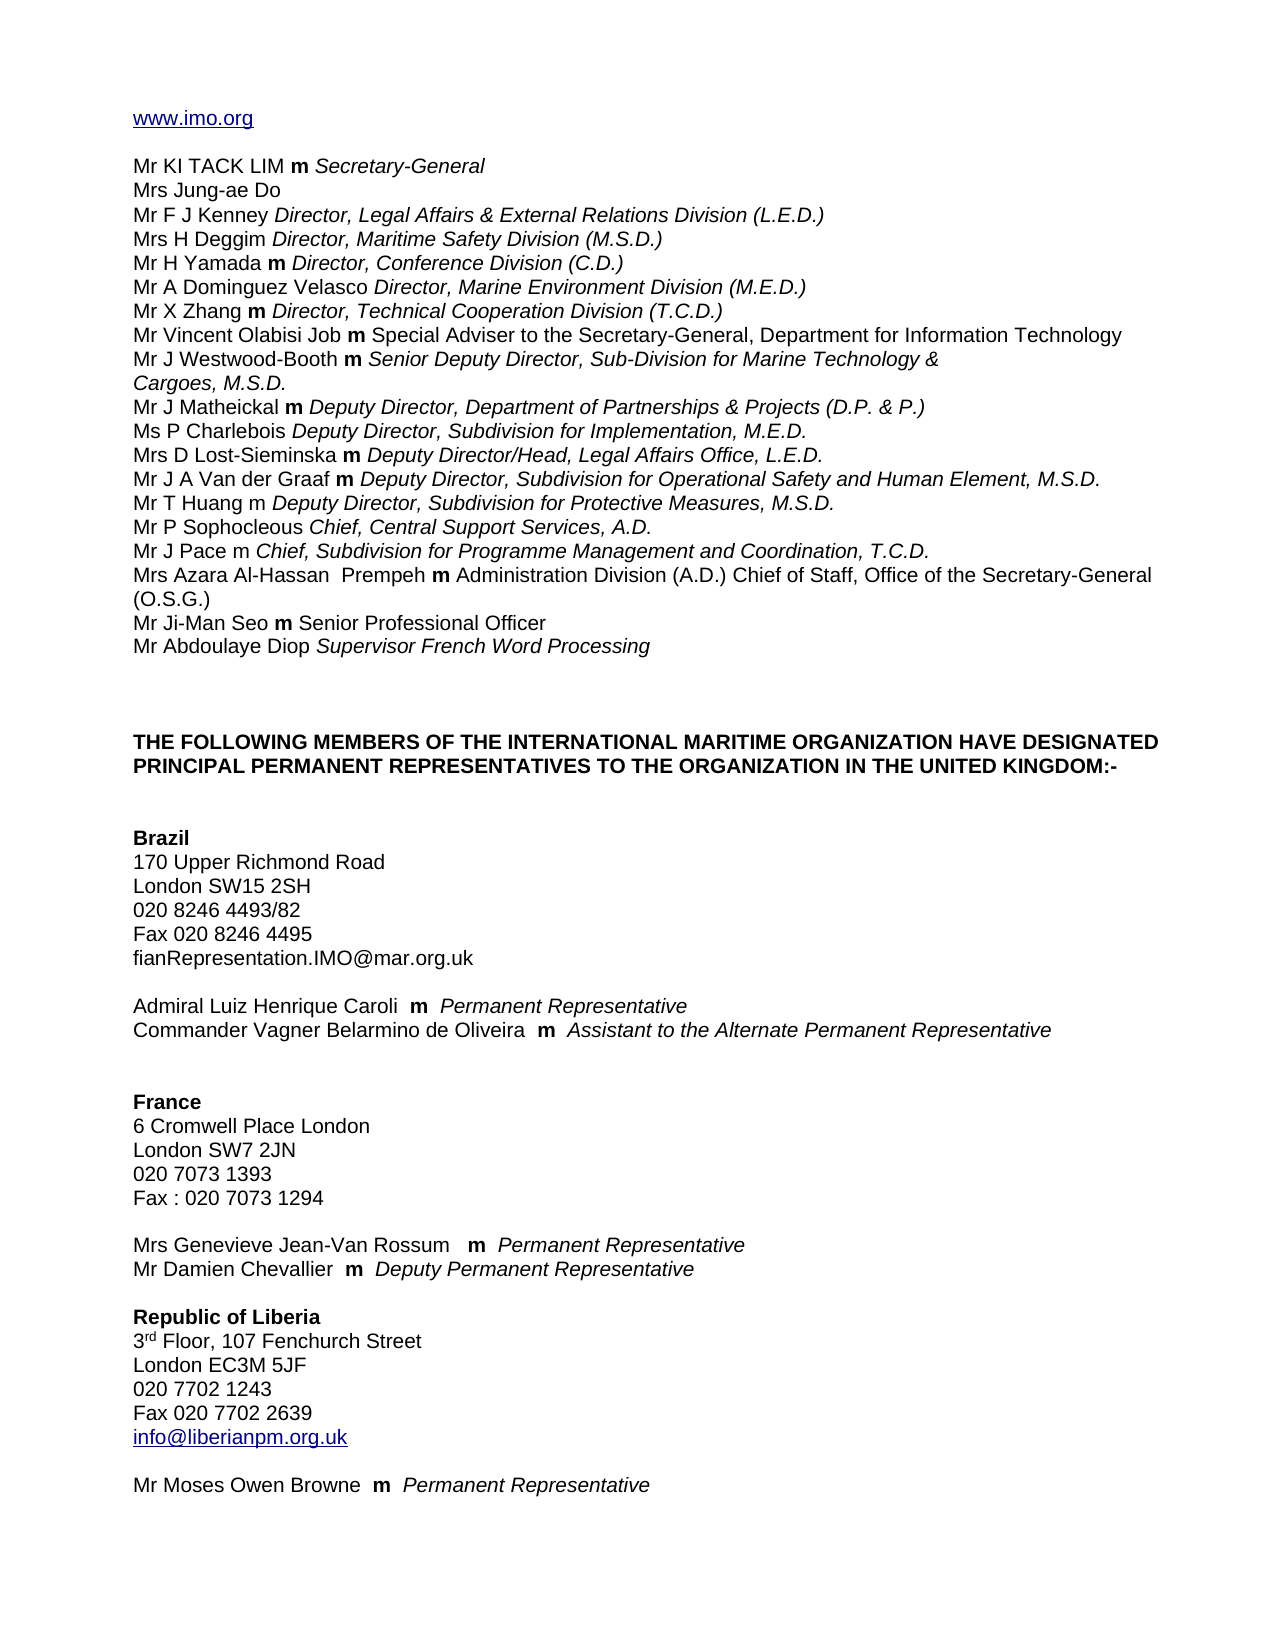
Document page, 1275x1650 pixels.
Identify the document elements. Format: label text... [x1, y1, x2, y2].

text Mrs Genevieve Jean-Van Rossum m Permanent Representative [133, 1233, 1181, 1257]
text Mr Damien Chevallier m Deputy Permanent Representative [133, 1257, 1181, 1281]
text Mr T Huang m Deputy Director, Subdivision for Protective Measures, M.S.D. [133, 491, 1181, 514]
text Ms P Charlebois Deputy Director, Subdivision for Implementation, M.E.D. [133, 419, 1181, 443]
text Cargoes, M.S.D. [133, 371, 1181, 395]
text Mr Ji-Man Seo m Senior Professional Officer [133, 610, 1181, 634]
text 020 8246 4493/82 [133, 898, 1181, 922]
text Mr A Dominguez Velasco Director, Marine Environment Division (M.E.D.) [133, 275, 1181, 299]
text Mr KI TACK LIM m Secretary-General [133, 153, 1181, 177]
text Mrs D Lost-Sieminska m Deputy Director/Head, Legal Affairs Office, L.E.D. [133, 443, 1181, 467]
text Mrs Jung-ae Do [133, 177, 1181, 201]
text info@liberianpm.org.uk [133, 1425, 1181, 1449]
text Brazil [133, 826, 1181, 850]
text 3rd Floor, 107 Fenchurch Street [133, 1329, 1181, 1353]
subtitle Republic of Liberia [133, 1305, 1181, 1329]
text 020 7702 1243 [133, 1377, 1181, 1401]
text Mr J A Van der Graaf m Deputy Director, Subdivision for Operational Safety and Human Element, M.S.D. [133, 467, 1181, 491]
text Mr X Zhang m Director, Technical Cooperation Division (T.C.D.) [133, 299, 1181, 323]
text Commander Vagner Belarmino de Oliveira m Assistant to the Alternate Permanent Representative [133, 1018, 1181, 1042]
text 170 Upper Richmond Road [133, 850, 1181, 874]
text Mrs H Deggim Director, Maritime Safety Division (M.S.D.) [133, 227, 1181, 251]
text London SW7 2JN [133, 1137, 1181, 1161]
text France [133, 1089, 1181, 1113]
text 020 7073 1393 [133, 1161, 1181, 1185]
text THE FOLLOWING MEMBERS OF THE INTERNATIONAL MARITIME ORGANIZATION HAVE DESIGNATED PRINCIPAL PERMANENT REPRESENTATIVES TO THE ORGANIZATION IN THE UNITED KINGDOM:- [133, 730, 1181, 778]
text Mr Abdoulaye Diop Supervisor French Word Processing [133, 634, 1181, 658]
text London EC3M 5JF [133, 1353, 1181, 1377]
text Mr J Westwood-Booth m Senior Deputy Director, Sub-Division for Marine Technology & [133, 347, 1181, 371]
text Mr H Yamada m Director, Conference Division (C.D.) [133, 251, 1181, 275]
text Mr F J Kenney Director, Legal Affairs & External Relations Division (L.E.D.) [133, 203, 1181, 227]
text Fax 020 8246 4495 [133, 922, 1181, 946]
text Fax : 020 7073 1294 [133, 1185, 1181, 1209]
text 6 Cromwell Place London [133, 1113, 1181, 1137]
text Mrs Azara Al-Hassan Prempeh m Administration Division (A.D.) Chief of Staff, Office of the Secretary-General (O.S.G.) [133, 562, 1181, 610]
text fianRepresentation.IMO@mar.org.uk [133, 946, 1181, 970]
text Mr J Pace m Chief, Subdivision for Programme Management and Coordination, T.C.D. [133, 538, 1181, 562]
text London SW15 2SH [133, 874, 1181, 898]
text Mr Moses Owen Browne m Permanent Representative [133, 1473, 1181, 1497]
text Mr P Sophocleous Chief, Central Support Services, A.D. [133, 514, 1181, 538]
text Mr J Matheickal m Deputy Director, Department of Partnerships & Projects (D.P. & P.) [133, 395, 1181, 419]
text Admiral Luiz Henrique Caroli m Permanent Representative [133, 994, 1181, 1018]
text Mr Vincent Olabisi Job m Special Adviser to the Secretary-General, Department for Information Technology [133, 323, 1181, 347]
text Fax 020 7702 2639 [133, 1401, 1181, 1425]
text www.imo.org [133, 106, 1181, 129]
